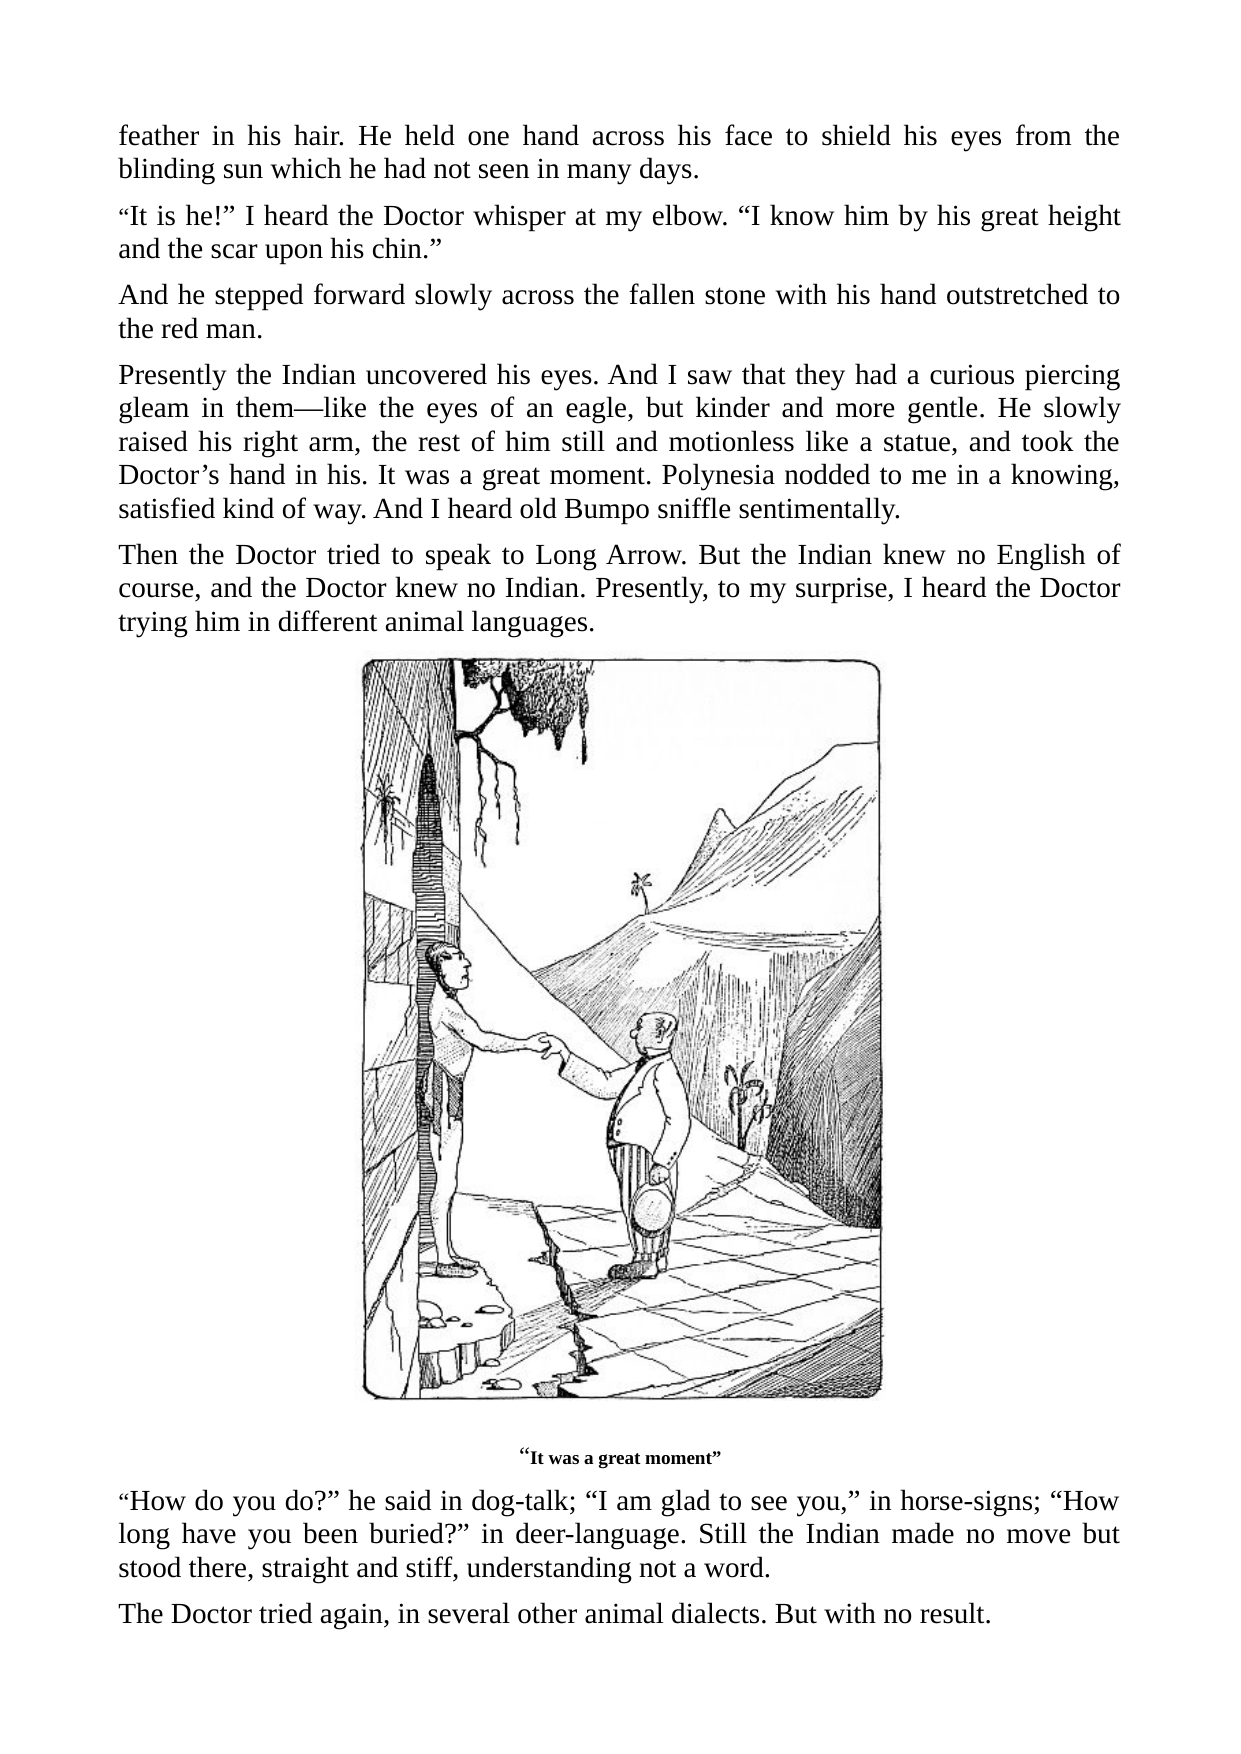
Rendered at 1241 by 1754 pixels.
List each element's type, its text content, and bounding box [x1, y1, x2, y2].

text “It is he!” I heard the Doctor whisper at my elbow. “I know him by his great height and the scar upon his chin.” [118, 198, 1122, 265]
text “How do you do?” he said in dog-talk; “I am glad to see you,” in horse-signs; “How long have you been buried?” in deer-language. Still the Indian made no move but stood there, straight and stiff, understanding not a word. [118, 1483, 1122, 1583]
text The Doctor tried again, in several other animal dialects. But with no result. [118, 1596, 1122, 1629]
text feather in his hair. He held one hand across his face to shield his eyes from the blinding sun which he had not seen in many days. [118, 118, 1122, 185]
text “It was a great moment” [118, 1441, 1122, 1470]
text Then the Doctor tried to speak to Long Arrow. But the Indian knew no English of course, and the Doctor knew no Indian. Presently, to my surprise, I heard the Doctor trying him in different animal languages. [118, 537, 1122, 638]
text Presently the Indian uncovered his eyes. And I saw that they had a curious piercing gleam in them—like the eyes of an eagle, but kinder and more gentle. He slowly raised his right arm, the rest of him still and motionless like a statue, and took the Doctor’s hand in his. It was a great moment. Polynesia nodded to me in a knowing, satisfied kind of way. And I heard old Bumpo sniffle sentimentally. [118, 357, 1122, 524]
picture [354, 650, 887, 1401]
text And he stepped forward slowly across the fallen stone with his hand outstretched to the red man. [118, 277, 1122, 344]
